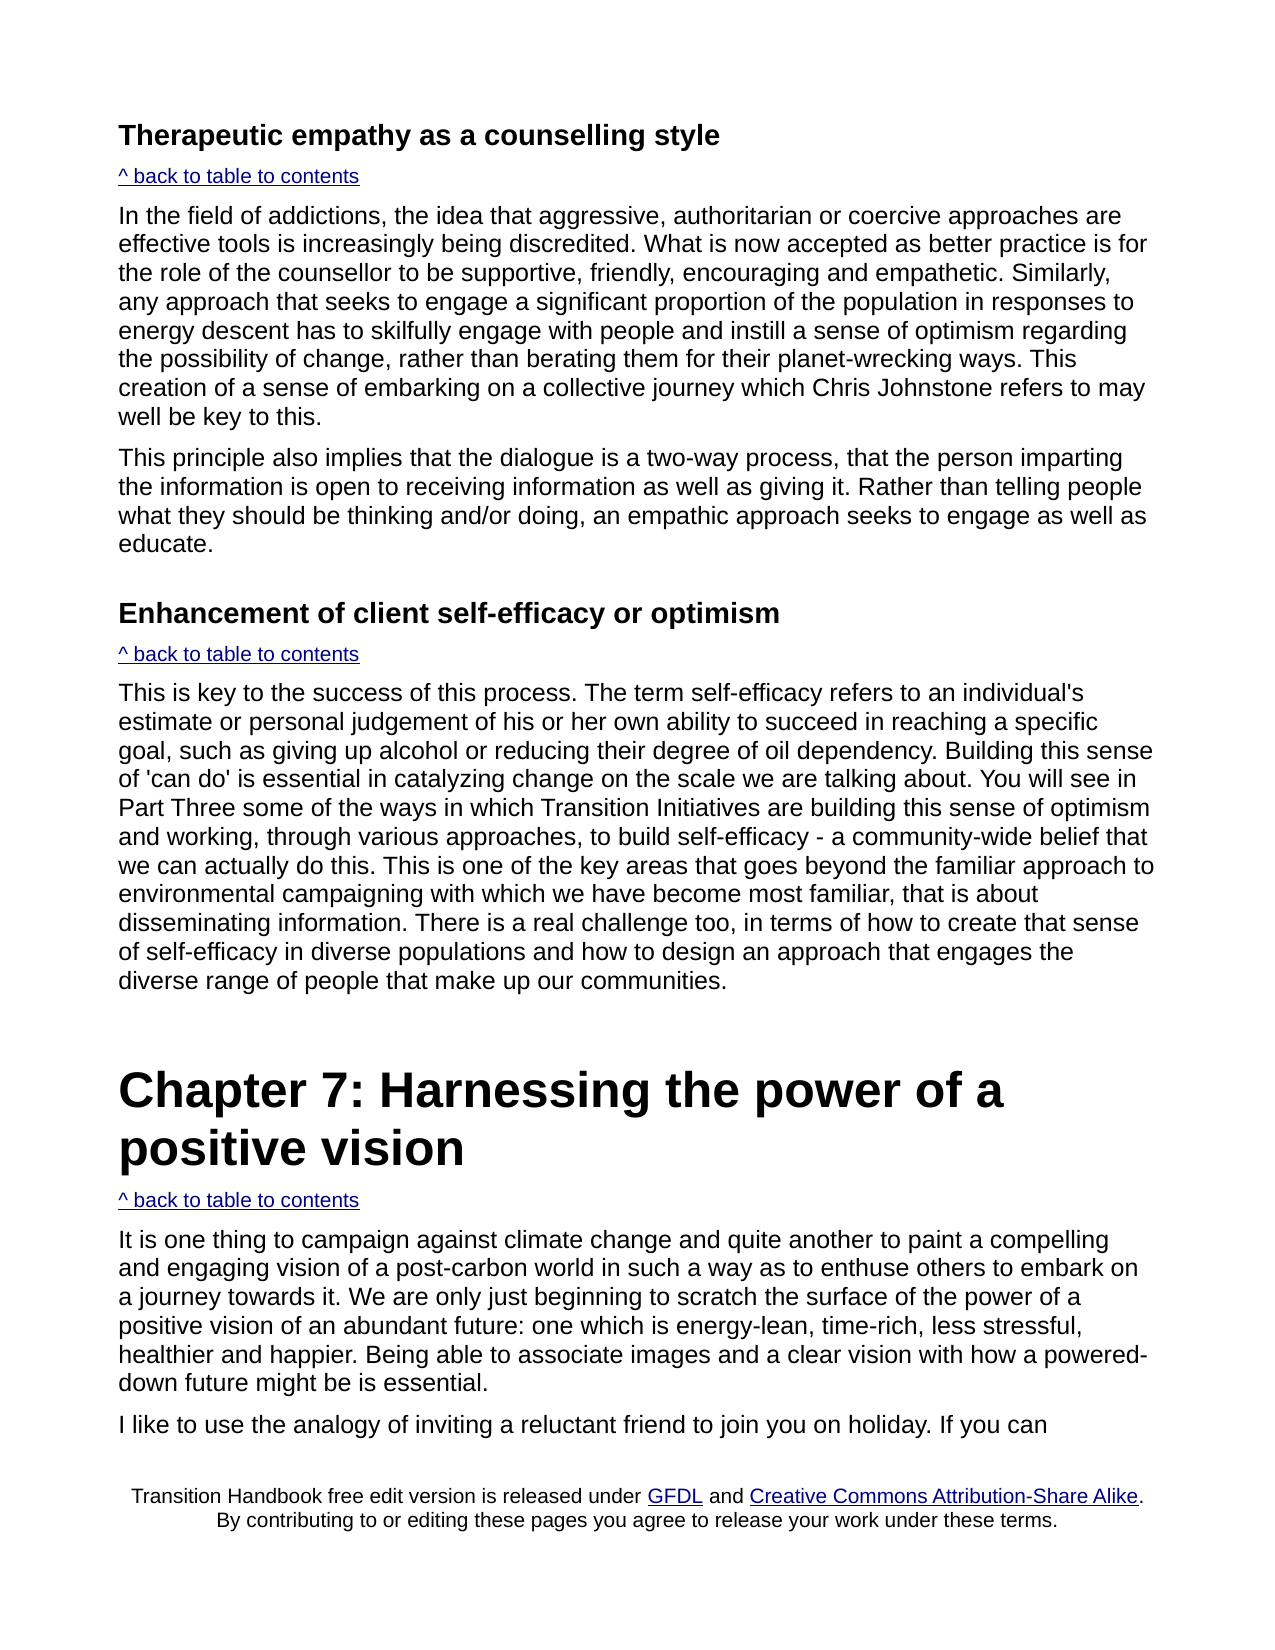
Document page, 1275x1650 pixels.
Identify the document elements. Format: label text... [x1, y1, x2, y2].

text In the field of addictions, the idea that aggressive, authoritarian or coercive approaches are effective tools is increasingly being discredited. What is now accepted as better practice is for the role of the counsellor to be supportive, friendly, encouraging and empathetic. Similarly, any approach that seeks to engage a significant proportion of the population in responses to energy descent has to skilfully engage with people and instill a sense of optimism regarding the possibility of change, rather than berating them for their planet-wrecking ways. This creation of a sense of embarking on a collective journey which Chris Johnstone refers to may well be key to this. [118, 201, 1157, 431]
subtitle Therapeutic empathy as a counselling style [118, 118, 1157, 152]
text ^ back to table to contents [118, 1188, 1157, 1212]
text I like to use the analogy of inviting a reluctant friend to join you on holiday. If you can [118, 1409, 1157, 1438]
text It is one thing to campaign against climate change and quite another to paint a compelling and engaging vision of a post-carbon world in such a way as to enthuse others to embark on a journey towards it. We are only just beginning to scratch the surface of the power of a positive vision of an abundant future: one which is energy-lean, time-rich, less stressful, healthier and happier. Being able to associate images and a clear vision with how a powered-down future might be is essential. [118, 1224, 1157, 1397]
text This principle also implies that the dialogue is a two-way process, that the person imparting the information is open to receiving information as well as giving it. Rather than telling people what they should be thinking and/or doing, an empathic approach seeks to engage as well as educate. [118, 443, 1157, 558]
subtitle Enhancement of client self-efficacy or optimism [118, 596, 1157, 629]
text ^ back to table to contents [118, 164, 1157, 188]
text ^ back to table to contents [118, 642, 1157, 666]
subtitle Chapter 7: Harnessing the power of a positive vision [118, 1061, 1157, 1176]
text This is key to the success of this process. The term self-efficacy refers to an individual's estimate or personal judgement of his or her own ability to succeed in reaching a specific goal, such as giving up alcohol or reducing their degree of oil dependency. Building this sense of 'can do' is essential in catalyzing change on the scale we are talking about. You will see in Part Three some of the ways in which Transition Initiatives are building this sense of optimism and working, through various approaches, to build self-efficacy - a community-wide belief that we can actually do this. This is one of the key areas that goes beyond the familiar approach to environmental campaigning with which we have become most familiar, that is about disseminating information. There is a real challenge too, in terms of how to create that sense of self-efficacy in diverse populations and how to design an approach that engages the diverse range of people that make up our communities. [118, 678, 1157, 994]
